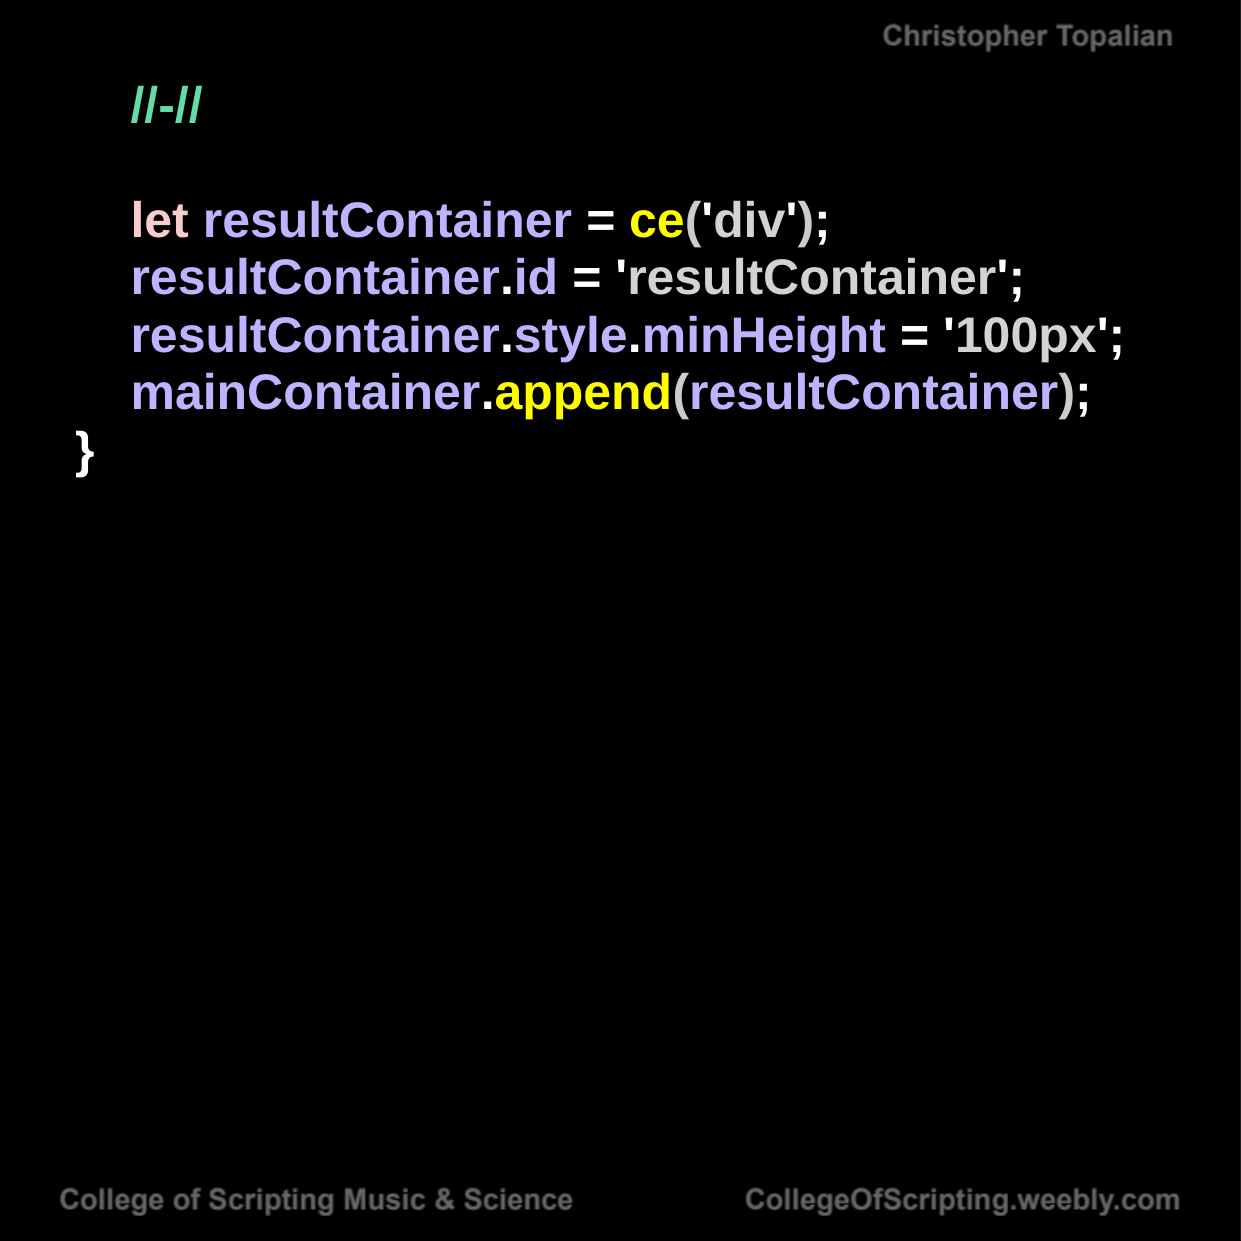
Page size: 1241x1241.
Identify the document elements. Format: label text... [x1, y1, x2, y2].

text } [75, 420, 1166, 477]
text //-// [75, 75, 1166, 132]
text let resultContainer = ce('div'); [75, 190, 1166, 247]
text mainContainer.append(resultContainer); [75, 362, 1166, 420]
text resultContainer.id = 'resultContainer'; [75, 247, 1166, 305]
text resultContainer.style.minHeight = '100px'; [75, 305, 1166, 362]
